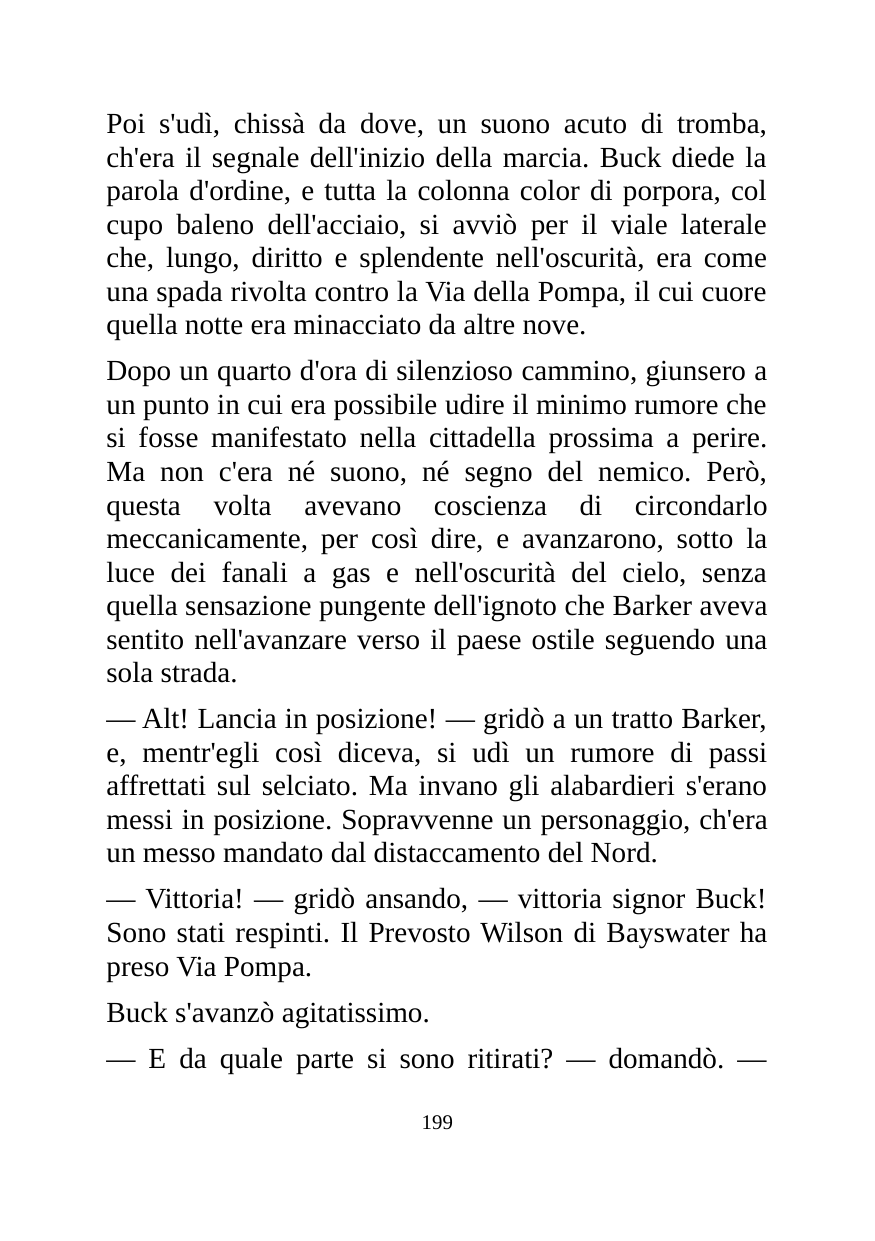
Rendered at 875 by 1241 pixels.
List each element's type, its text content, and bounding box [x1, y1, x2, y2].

text Buck s'avanzò agitatissimo. [106, 995, 768, 1028]
text Dopo un quarto d'ora di silenzioso cammino, giunsero a un punto in cui era possibile udire il minimo rumore che si fosse manifestato nella cittadella prossima a perire. Ma non c'era né suono, né segno del nemico. Però, questa volta avevano coscienza di circondarlo meccanicamente, per così dire, e avanzarono, sotto la luce dei fanali a gas e nell'oscurità del cielo, senza quella sensazione pungente dell'ignoto che Barker aveva sentito nell'avanzare verso il paese ostile seguendo una sola strada. [106, 353, 768, 689]
text — Vittoria! — gridò ansando, — vittoria signor Buck! Sono stati respinti. Il Prevosto Wilson di Bayswater ha preso Via Pompa. [106, 882, 768, 982]
text — Alt! Lancia in posizione! — gridò a un tratto Barker, e, mentr'egli così diceva, si udì un rumore di passi affrettati sul selciato. Ma invano gli alabardieri s'erano messi in posizione. Sopravvenne un personaggio, ch'era un messo mandato dal distaccamento del Nord. [106, 701, 768, 869]
text — E da quale parte si sono ritirati? — domandò. — [106, 1041, 768, 1074]
text Poi s'udì, chissà da dove, un suono acuto di tromba, ch'era il segnale dell'inizio della marcia. Buck diede la parola d'ordine, e tutta la colonna color di porpora, col cupo baleno dell'acciaio, si avviò per il viale laterale che, lungo, diritto e splendente nell'oscurità, era come una spada rivolta contro la Via della Pompa, il cui cuore quella notte era minacciato da altre nove. [106, 106, 768, 341]
